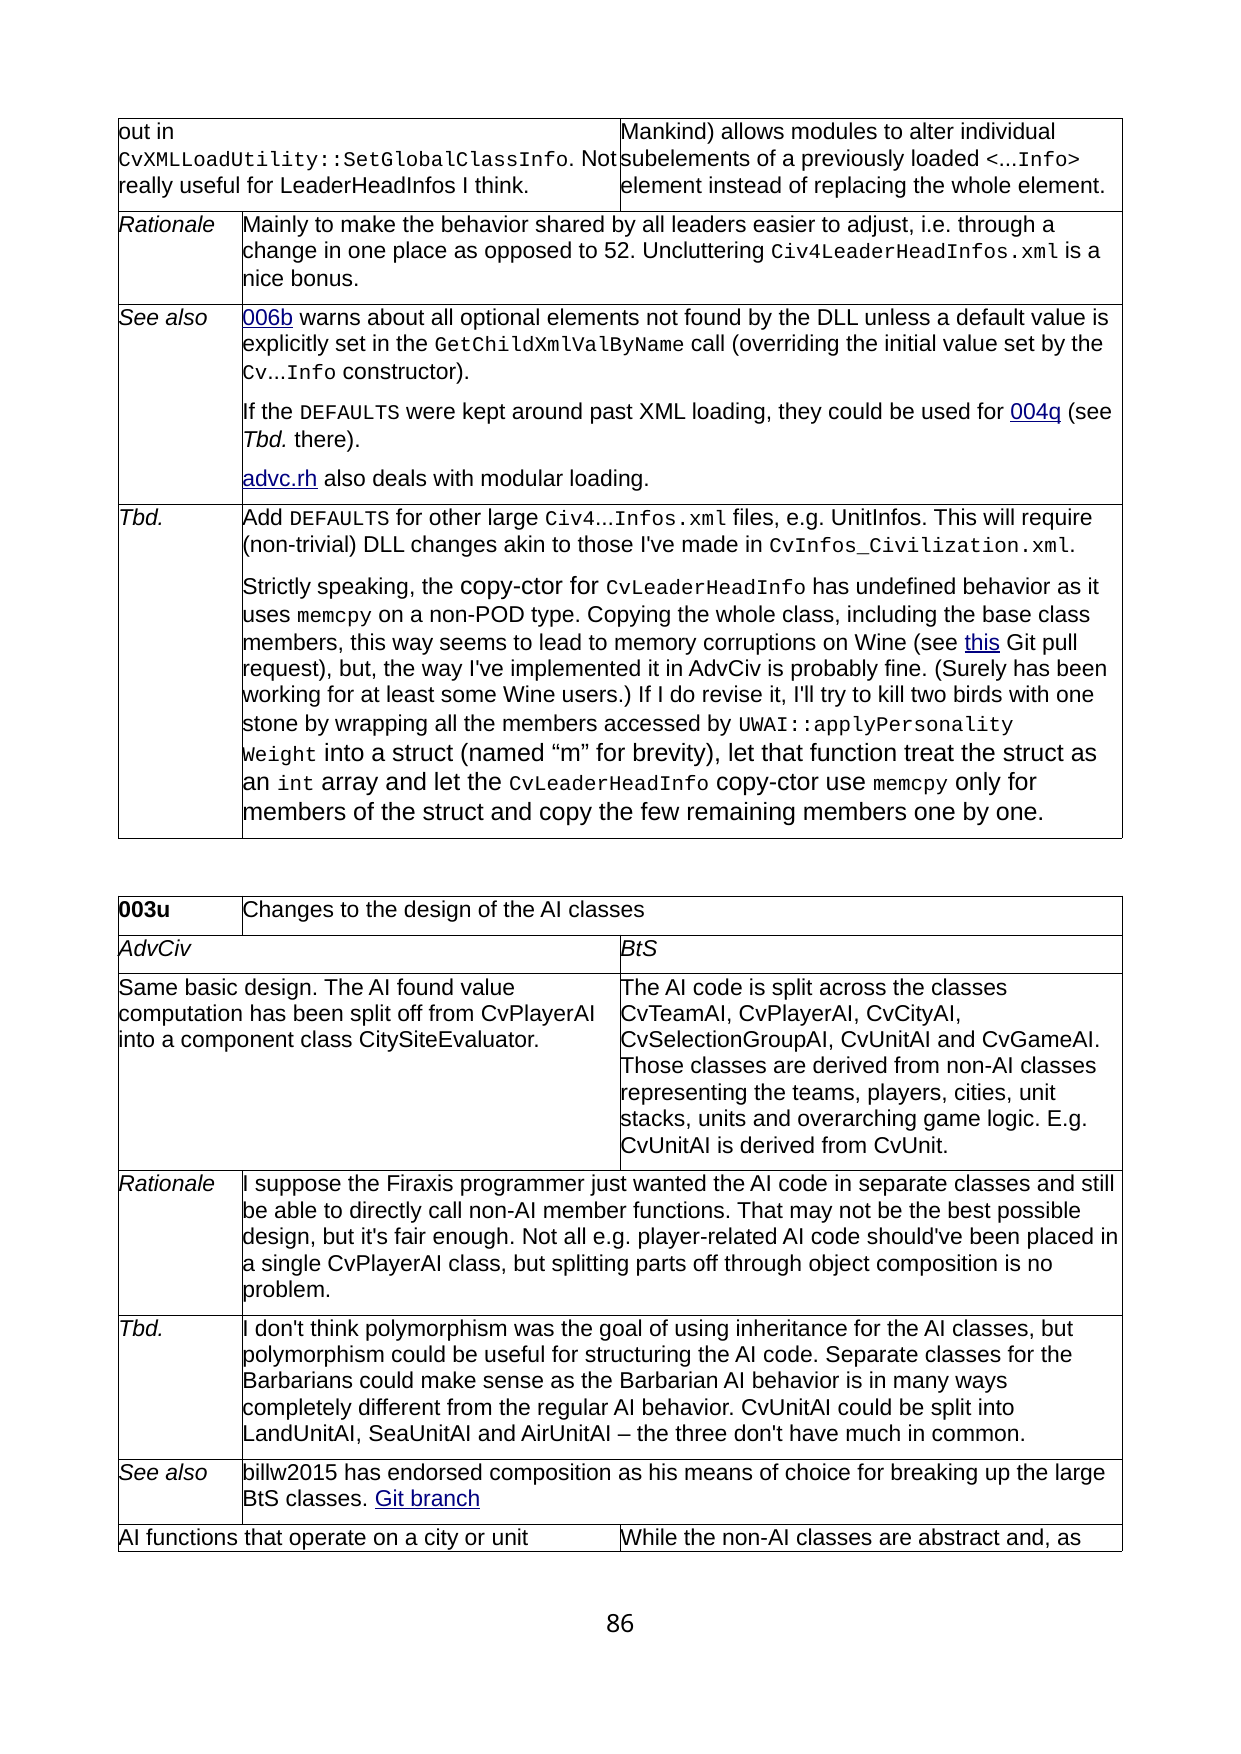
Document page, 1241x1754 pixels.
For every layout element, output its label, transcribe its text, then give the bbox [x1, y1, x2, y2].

table_cell I don't think polymorphism was the goal of using inheritance for the AI classes, but polymorphism could be useful for structuring the AI code. Separate classes for the Barbarians could make sense as the Barbarian AI behavior is in many ways completely different from the regular AI behavior. CvUnitAI could be split into LandUnitAI, SeaUnitAI and AirUnitAI – the three don't have much in common. [243, 1316, 1122, 1459]
table_cell Same basic design. The AI found value computation has been split off from CvPlayerAI into a component class CitySiteEvaluator. [119, 974, 620, 1170]
table_cell Mainly to make the behavior shared by all leaders easier to adjust, i.e. through a change in one place as opposed to 52. Uncluttering Civ4LeaderHeadInfos.xml is a nice bonus. [243, 212, 1122, 304]
table_cell 006b warns about all optional elements not found by the DLL unless a default value is explicitly set in the GetChildXmlValByName call (overriding the initial value set by the Cv...Info constructor). If the DEFAULTS were kept around past XML loading, they could be used for 004q (see Tbd. there). advc.rh also deals with modular loading. [243, 305, 1122, 503]
table_cell Add DEFAULTS for other large Civ4...Infos.xml files, e.g. UnitInfos. This will require (non-trivial) DLL changes akin to those I've made in CvInfos_Civilization.xml. Strictly speaking, the copy-ctor for CvLeaderHeadInfo has undefined behavior as it uses memcpy on a non-POD type. Copying the whole class, including the base class members, this way seems to lead to memory corruptions on Wine (see this Git pull request), but, the way I've implemented it in AdvCiv is probably fine. (Surely has been working for at least some Wine users.) If I do revise it, I'll try to kill two birds with one stone by wrapping all the members accessed by UWAI::applyPersonality Weight into a struct (named “m” for brevity), let that function treat the struct as an int array and let the CvLeaderHeadInfo copy-ctor use memcpy only for members of the struct and copy the few remaining members one by one. [243, 505, 1122, 838]
table_cell Rationale [119, 1171, 242, 1314]
table_header Changes to the design of the AI classes [243, 897, 1122, 934]
table_cell billw2015 has endorsed composition as his means of choice for breaking up the large BtS classes. Git branch [243, 1460, 1122, 1524]
table_cell AdvCiv [119, 936, 620, 973]
table_cell out in CvXMLLoadUtility::SetGlobalClassInfo. Not really useful for LeaderHeadInfos I think. [119, 119, 620, 211]
table_cell I suppose the Firaxis programmer just wanted the AI code in separate classes and still be able to directly call non-AI member functions. That may not be the best possible design, but it's fair enough. Not all e.g. player-related AI code should've been placed in a single CvPlayerAI class, but splitting parts off through object composition is no problem. [243, 1171, 1122, 1314]
table_cell See also [119, 1460, 242, 1524]
table_cell Tbd. [119, 1316, 242, 1459]
table_cell The AI code is split across the classes CvTeamAI, CvPlayerAI, CvCityAI, CvSelectionGroupAI, CvUnitAI and CvGameAI. Those classes are derived from non-AI classes representing the teams, players, cities, unit stacks, units and overarching game logic. E.g. CvUnitAI is derived from CvUnit. [621, 974, 1122, 1170]
table_cell See also [119, 305, 242, 503]
table_cell AI functions that operate on a city or unit [119, 1525, 620, 1551]
table_cell Rationale [119, 212, 242, 304]
table_cell Mankind) allows modules to alter individual subelements of a previously loaded <...Info> element instead of replacing the whole element. [621, 119, 1122, 211]
table_header 003u [119, 897, 242, 934]
table_cell BtS [621, 936, 1122, 973]
table_cell Tbd. [119, 505, 242, 838]
table_cell While the non-AI classes are abstract and, as [621, 1525, 1122, 1551]
